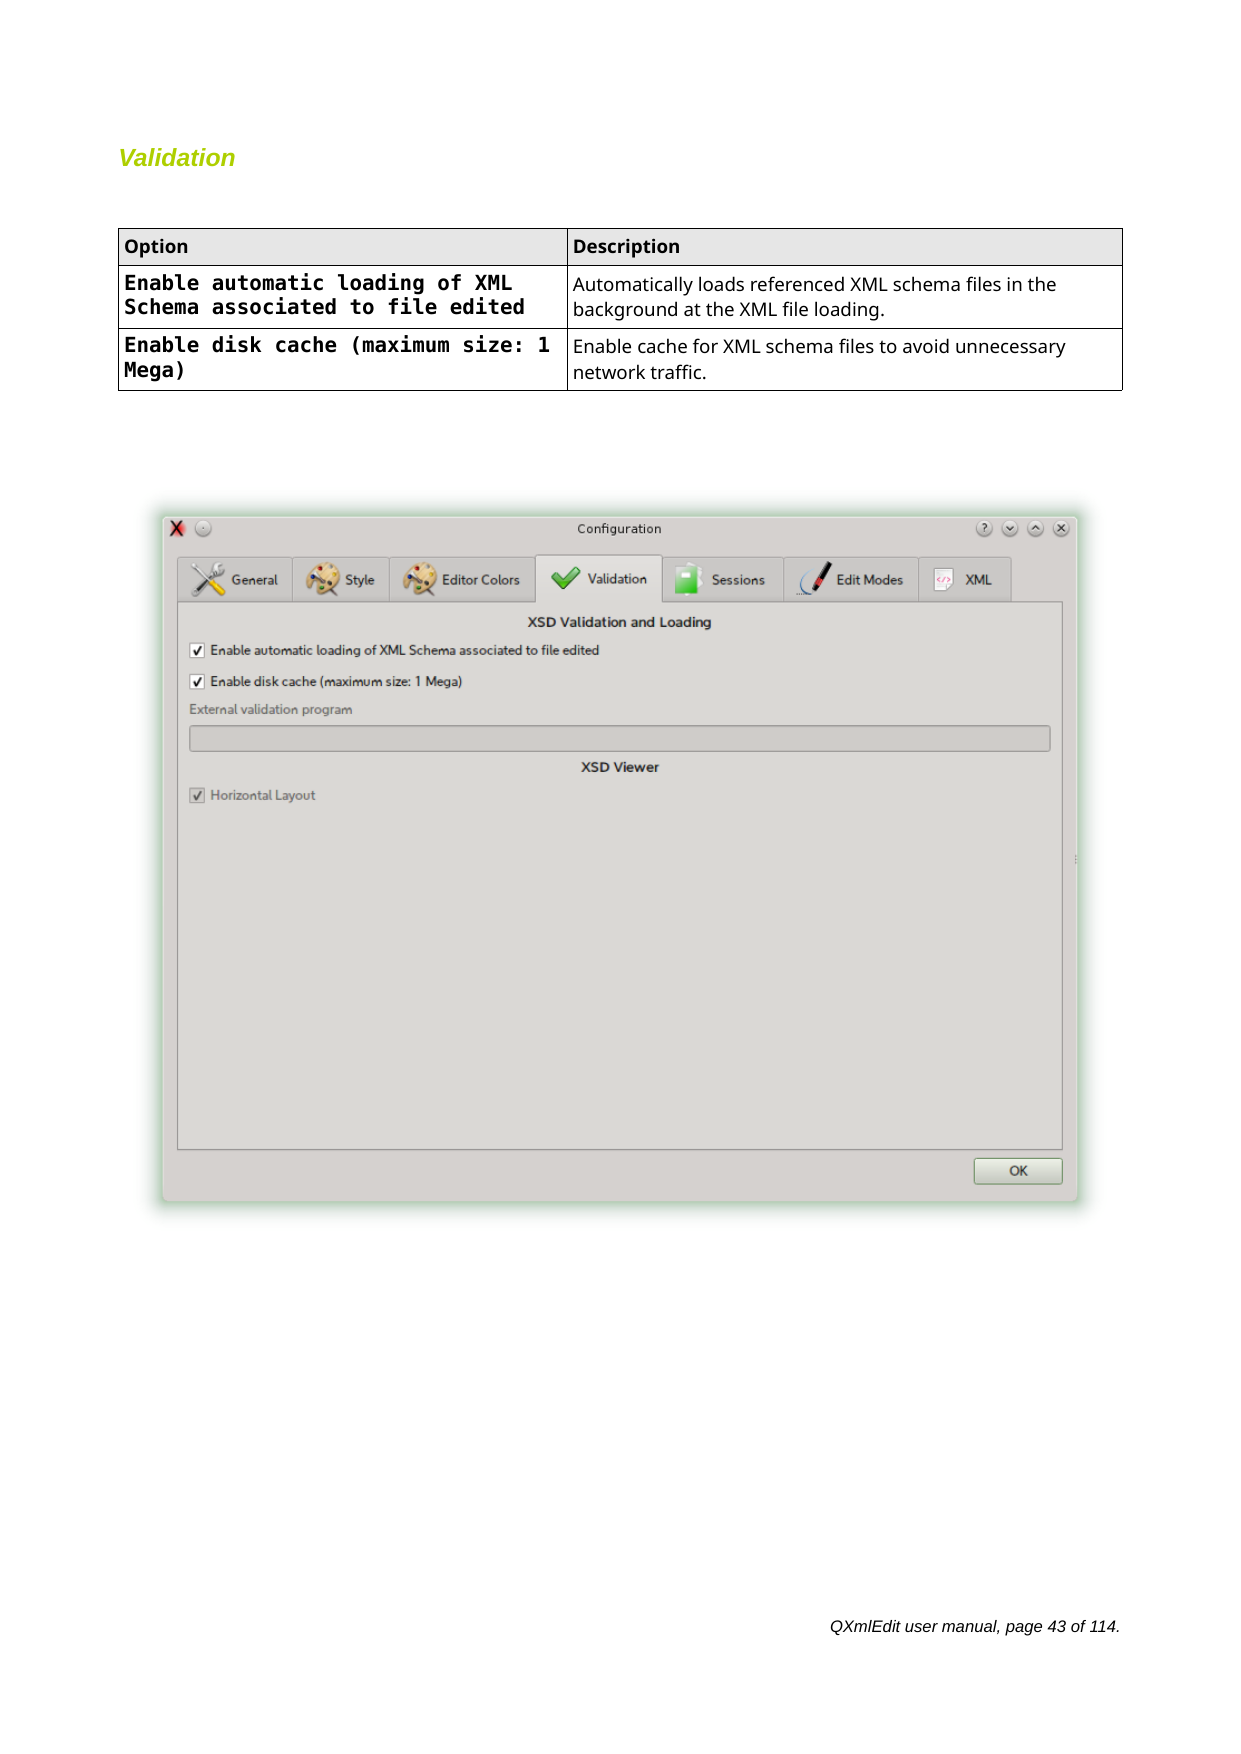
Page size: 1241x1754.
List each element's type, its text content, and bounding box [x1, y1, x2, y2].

table_cell Enable disk cache (maximum size: 1 Mega) [119, 329, 567, 390]
table_cell Automatically loads referenced XML schema files in the background at the XML file loading. [568, 266, 1122, 328]
table_cell Enable cache for XML schema files to avoid unnecessary network traffic. [568, 329, 1122, 390]
table_header Option [119, 229, 567, 265]
table_cell Enable automatic loading of XML Schema associated to file edited [119, 266, 567, 328]
subtitle Validation [118, 143, 1122, 172]
picture [118, 472, 1122, 1246]
table_header Description [568, 229, 1122, 265]
